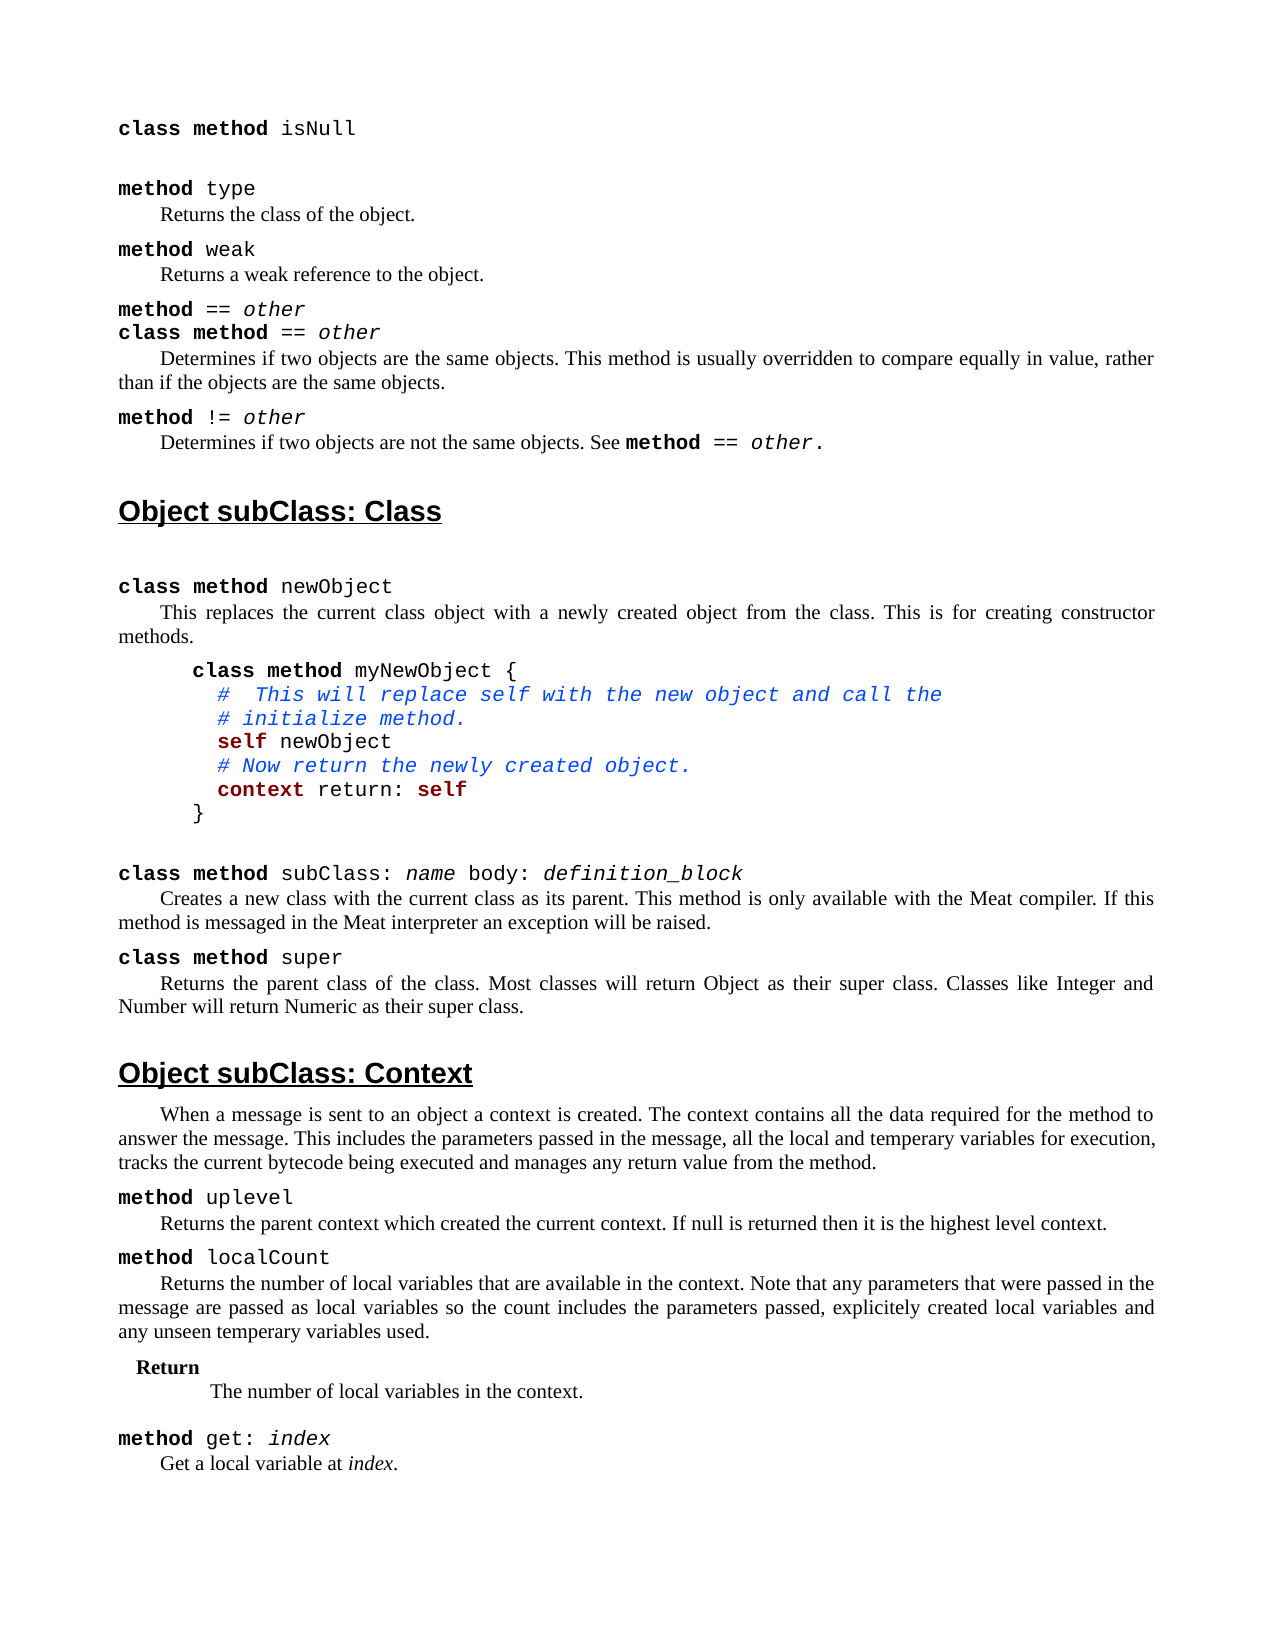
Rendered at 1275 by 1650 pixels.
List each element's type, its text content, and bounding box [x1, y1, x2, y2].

text method localCount [118, 1247, 1157, 1271]
text method uplevel [118, 1187, 1157, 1210]
text class method isNull [118, 118, 1157, 142]
text This replaces the current class object with a newly created object from the class. This is for creating constructor methods. [118, 600, 1157, 648]
text self newObject [192, 731, 1157, 755]
text Return [136, 1355, 1157, 1379]
text Returns the class of the object. [118, 202, 1157, 226]
text class method myNewObject { [192, 660, 1157, 684]
text The number of local variables in the context. [136, 1379, 1157, 1403]
text Determines if two objects are the same objects. This method is usually overridden to compare equally in value, rather than if the objects are the same objects. [118, 346, 1157, 394]
text Returns the number of local variables that are available in the context. Note that any parameters that were passed in the message are passed as local variables so the count includes the parameters passed, explicitely created local variables and any unseen temperary variables used. [118, 1271, 1157, 1343]
text method weak [118, 238, 1157, 262]
text method type [118, 178, 1157, 202]
text # initialize method. [192, 708, 1157, 731]
text When a message is sent to an object a context is created. The context contains all the data required for the method to answer the message. This includes the parameters passed in the message, all the local and temperary variables for execution, tracks the current bytecode being executed and manages any return value from the method. [118, 1102, 1157, 1174]
text # This will replace self with the new object and call the [192, 684, 1157, 708]
text class method == other [118, 322, 1157, 346]
text class method newObject [118, 576, 1157, 600]
text Returns the parent context which created the current context. If null is returned then it is the highest level context. [118, 1210, 1157, 1234]
text } [192, 802, 1157, 826]
text Creates a new class with the current class as its parent. This method is only available with the Meat compiler. If this method is messaged in the Meat interpreter an exception will be raised. [118, 886, 1157, 934]
text Returns the parent class of the class. Most classes will return Object as their super class. Classes like Integer and Number will return Numeric as their super class. [118, 970, 1157, 1018]
text class method super [118, 947, 1157, 970]
text method get: index [118, 1427, 1157, 1451]
text context return: self [192, 779, 1157, 802]
text class method subClass: name body: definition_block [118, 862, 1157, 886]
subtitle Object subClass: Class [118, 493, 1157, 527]
text method == other [118, 299, 1157, 322]
text Determines if two objects are not the same objects. See method == other. [118, 430, 1157, 456]
text # Now return the newly created object. [192, 755, 1157, 779]
subtitle Object subClass: Context [118, 1056, 1157, 1089]
text method != other [118, 407, 1157, 430]
text Get a local variable at index. [118, 1451, 1157, 1475]
text Returns a weak reference to the object. [118, 262, 1157, 286]
